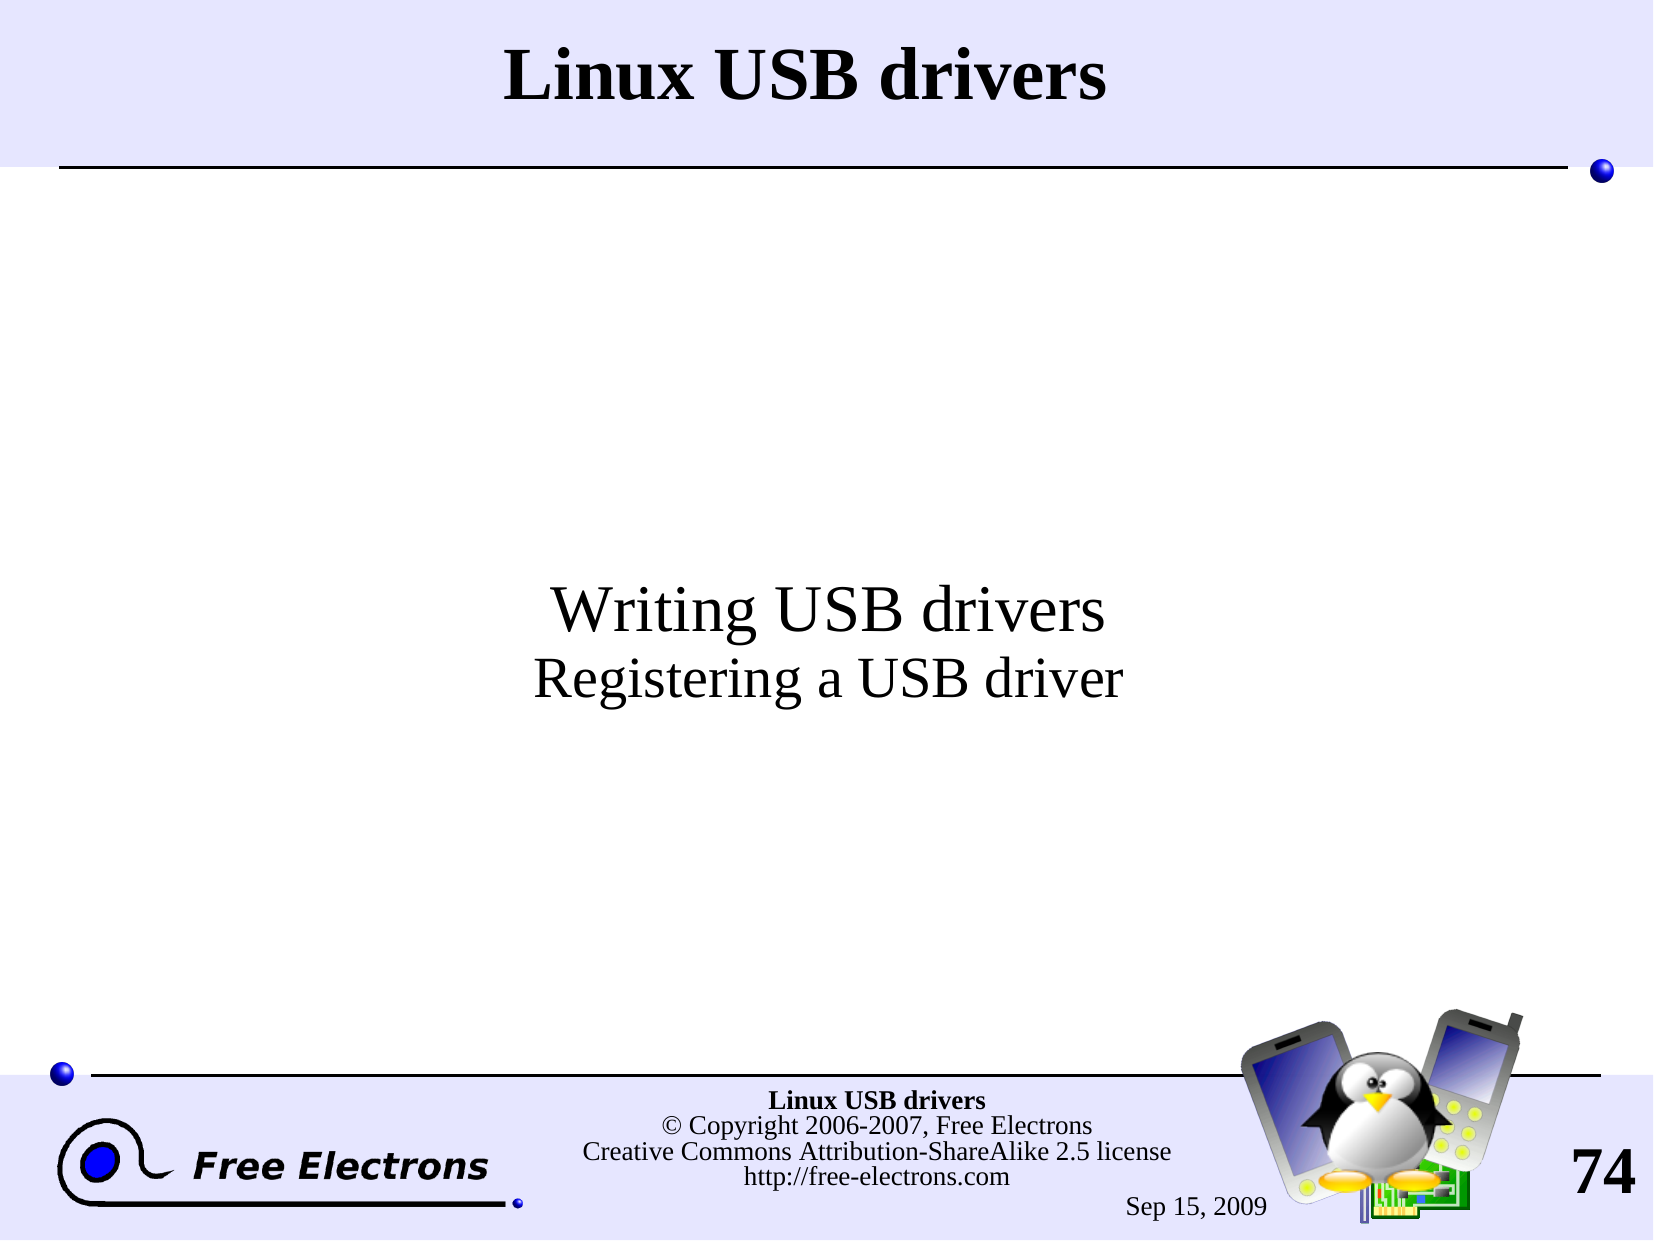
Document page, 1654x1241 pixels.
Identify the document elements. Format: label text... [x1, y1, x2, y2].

title Linux USB drivers [60, 25, 1551, 124]
picture [1230, 1007, 1538, 1241]
picture [50, 1107, 527, 1216]
subtitle Writing USB drivers Registering a USB driver [105, 216, 1518, 1066]
